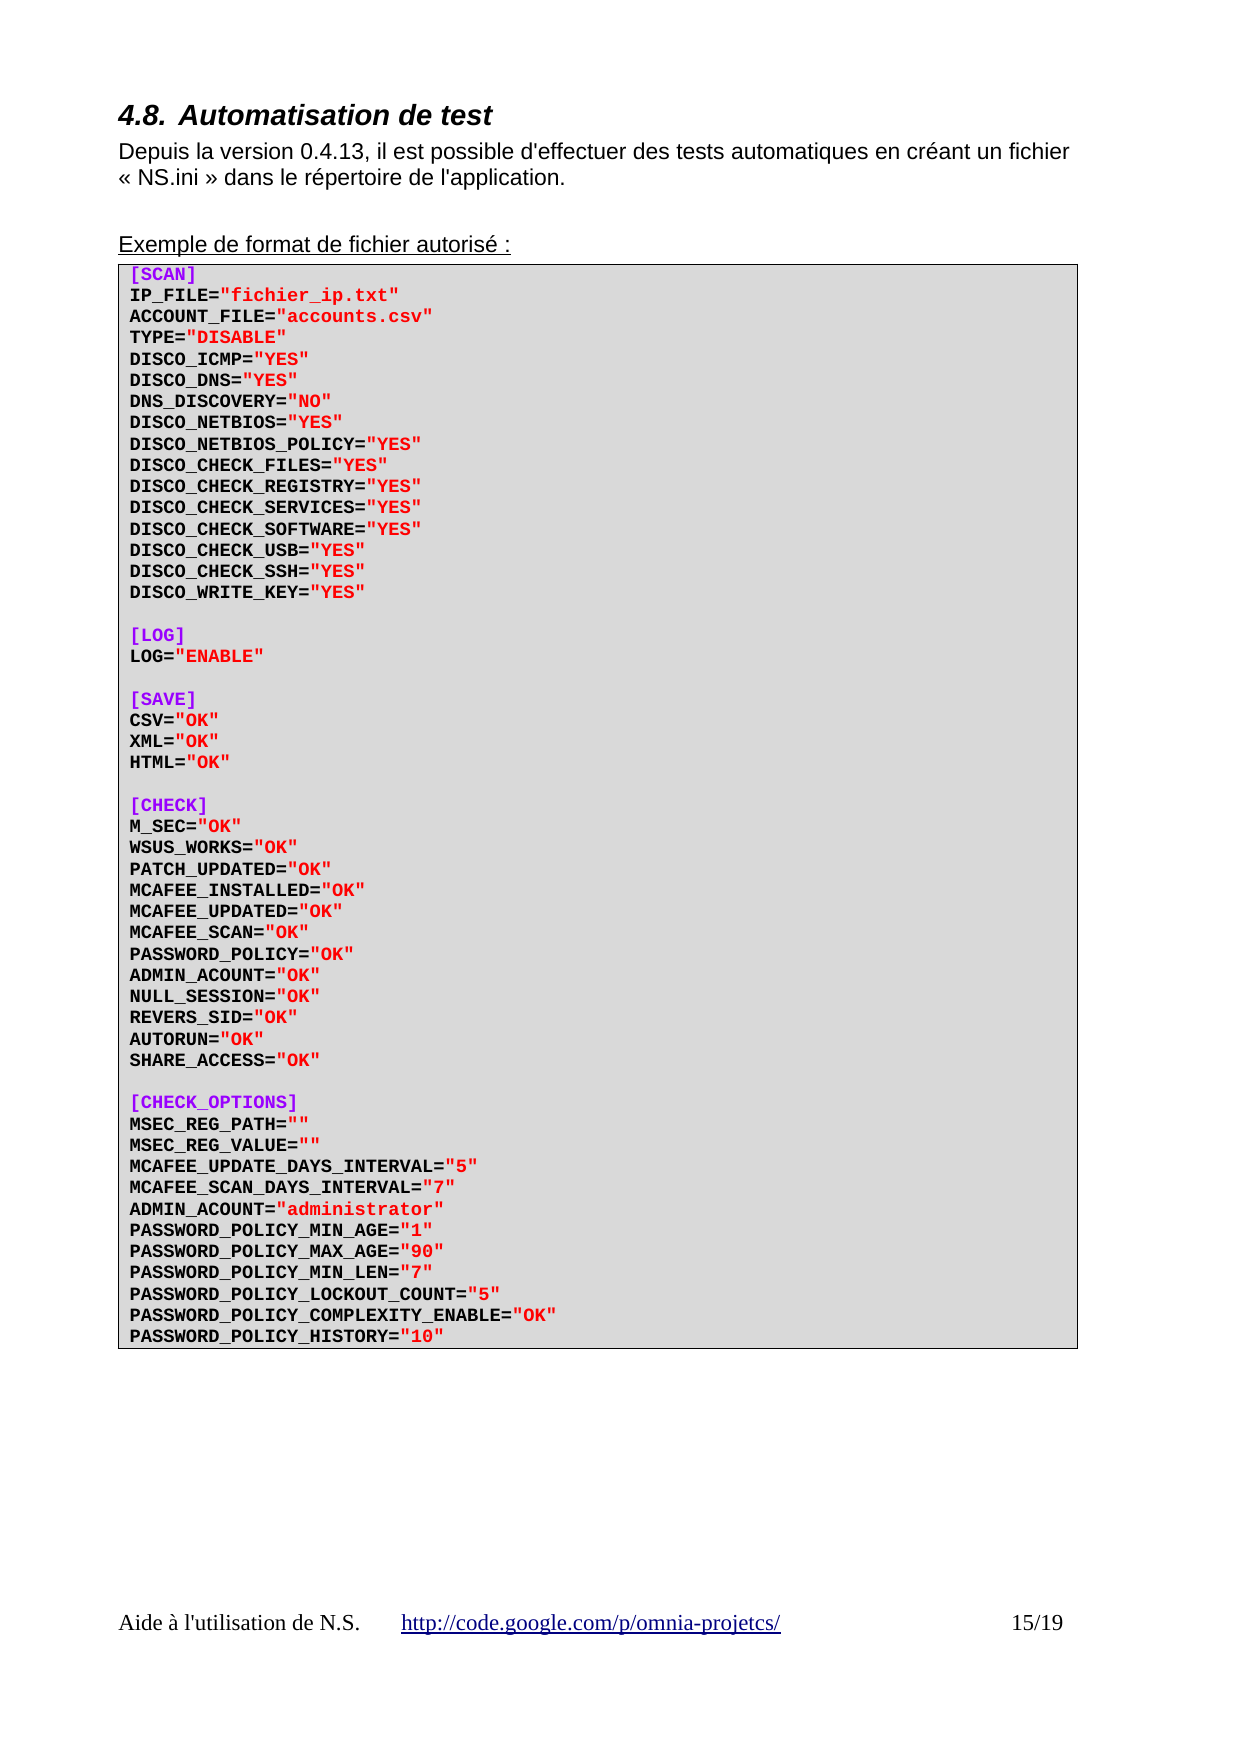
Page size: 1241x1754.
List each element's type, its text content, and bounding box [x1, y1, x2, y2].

text Depuis la version 0.4.13, il est possible d'effectuer des tests automatiques en créant un fichier « NS.ini » dans le répertoire de l'application. [118, 138, 1122, 191]
table_header [SCAN] IP_FILE="fichier_ip.txt" ACCOUNT_FILE="accounts.csv" TYPE="DISABLE" DISCO_ICMP="YES" DISCO_DNS="YES" DNS_DISCOVERY="NO" DISCO_NETBIOS="YES" DISCO_NETBIOS_POLICY="YES" DISCO_CHECK_FILES="YES" DISCO_CHECK_REGISTRY="YES" DISCO_CHECK_SERVICES="YES" DISCO_CHECK_SOFTWARE="YES" DISCO_CHECK_USB="YES" DISCO_CHECK_SSH="YES" DISCO_WRITE_KEY="YES" [LOG] LOG="ENABLE" [SAVE] CSV="OK" XML="OK" HTML="OK" [CHECK] M_SEC="OK" WSUS_WORKS="OK" PATCH_UPDATED="OK" MCAFEE_INSTALLED="OK" MCAFEE_UPDATED="OK" MCAFEE_SCAN="OK" PASSWORD_POLICY="OK" ADMIN_ACOUNT="OK" NULL_SESSION="OK" REVERS_SID="OK" AUTORUN="OK" SHARE_ACCESS="OK" [CHECK_OPTIONS] MSEC_REG_PATH="" MSEC_REG_VALUE="" MCAFEE_UPDATE_DAYS_INTERVAL="5" MCAFEE_SCAN_DAYS_INTERVAL="7" ADMIN_ACOUNT="administrator" PASSWORD_POLICY_MIN_AGE="1" PASSWORD_POLICY_MAX_AGE="90" PASSWORD_POLICY_MIN_LEN="7" PASSWORD_POLICY_LOCKOUT_COUNT="5" PASSWORD_POLICY_COMPLEXITY_ENABLE="OK" PASSWORD_POLICY_HISTORY="10" [119, 265, 1077, 1348]
text Exemple de format de fichier autorisé : [118, 231, 1122, 258]
subtitle Automatisation de test [118, 98, 1122, 132]
